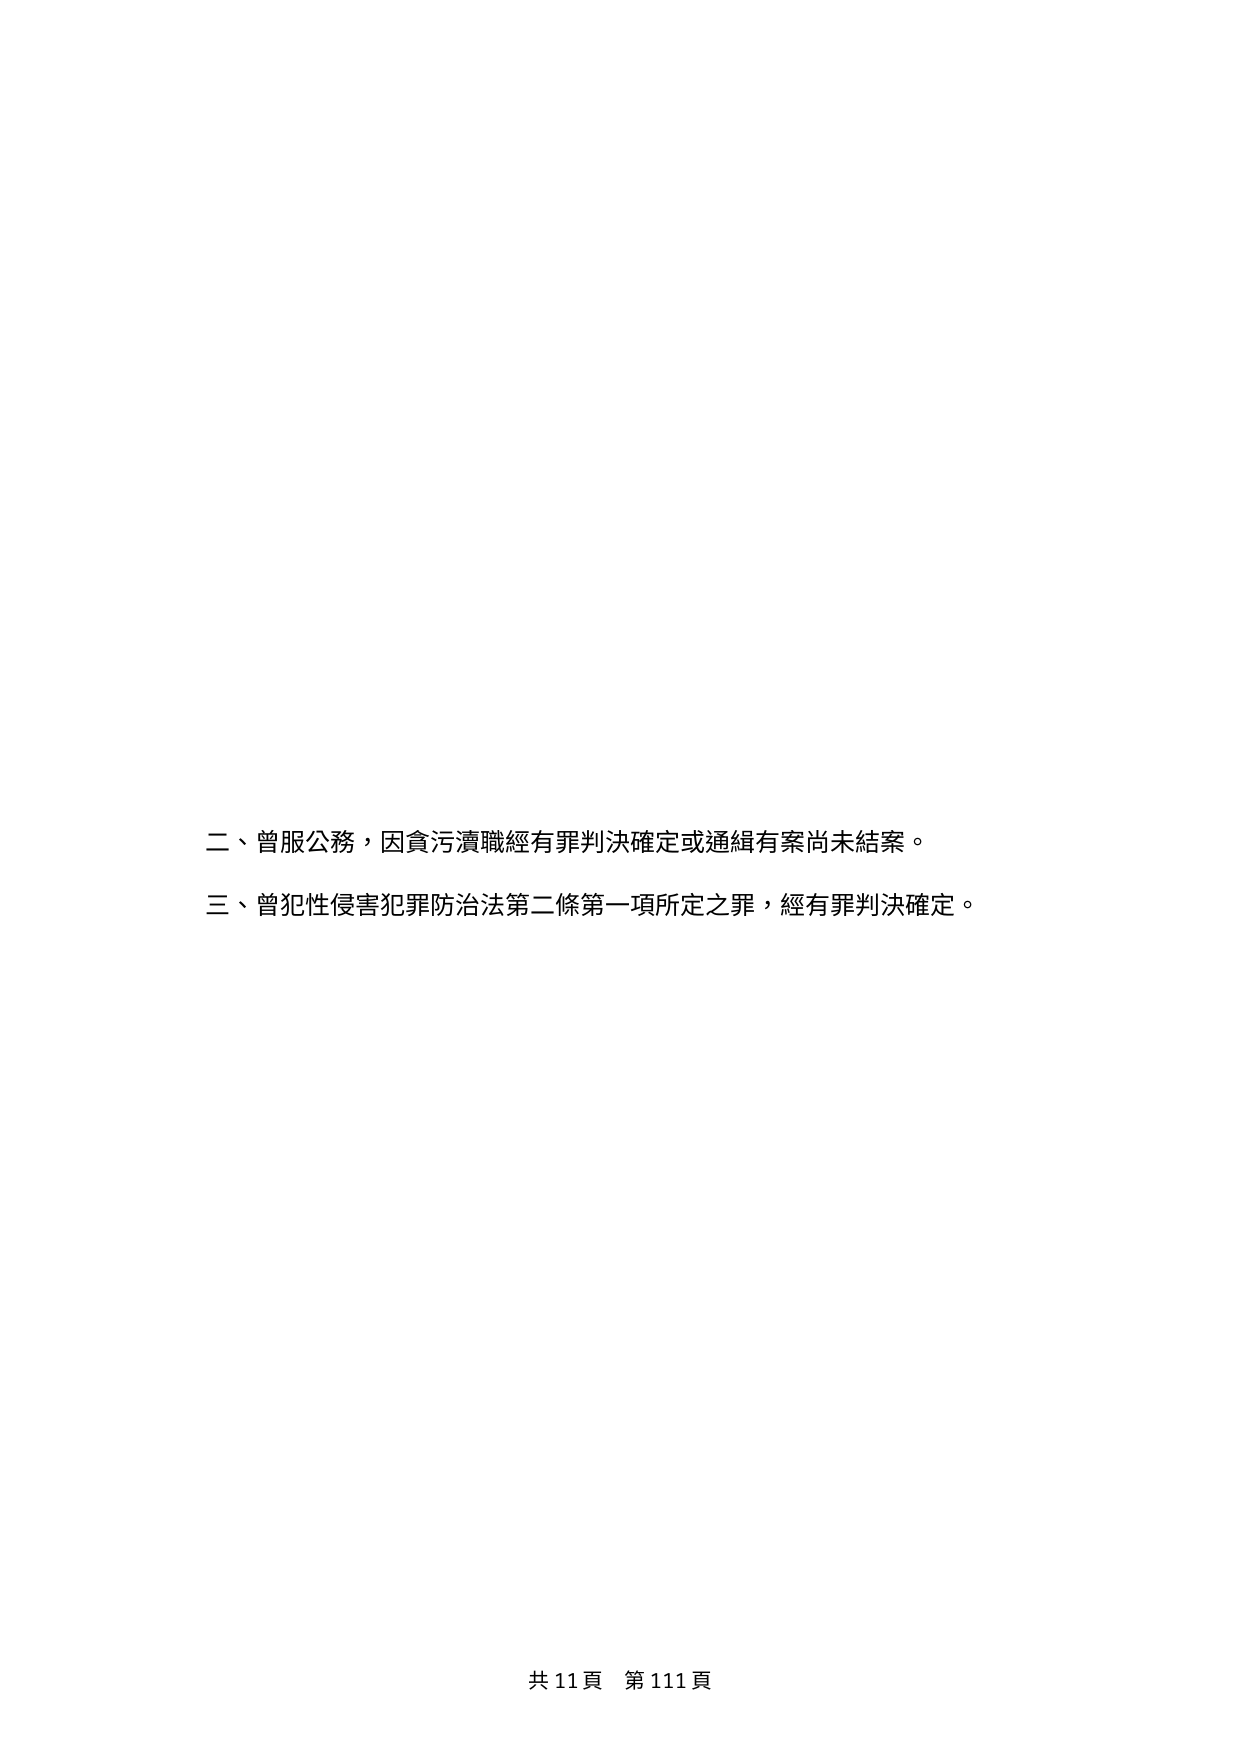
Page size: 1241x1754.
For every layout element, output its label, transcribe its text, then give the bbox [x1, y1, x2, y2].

text 三、曾犯性侵害犯罪防治法第二條第一項所定之罪，經有罪判決確定。 [118, 862, 1122, 924]
text 二、曾服公務，因貪污瀆職經有罪判決確定或通緝有案尚未結案。 [118, 799, 1122, 862]
